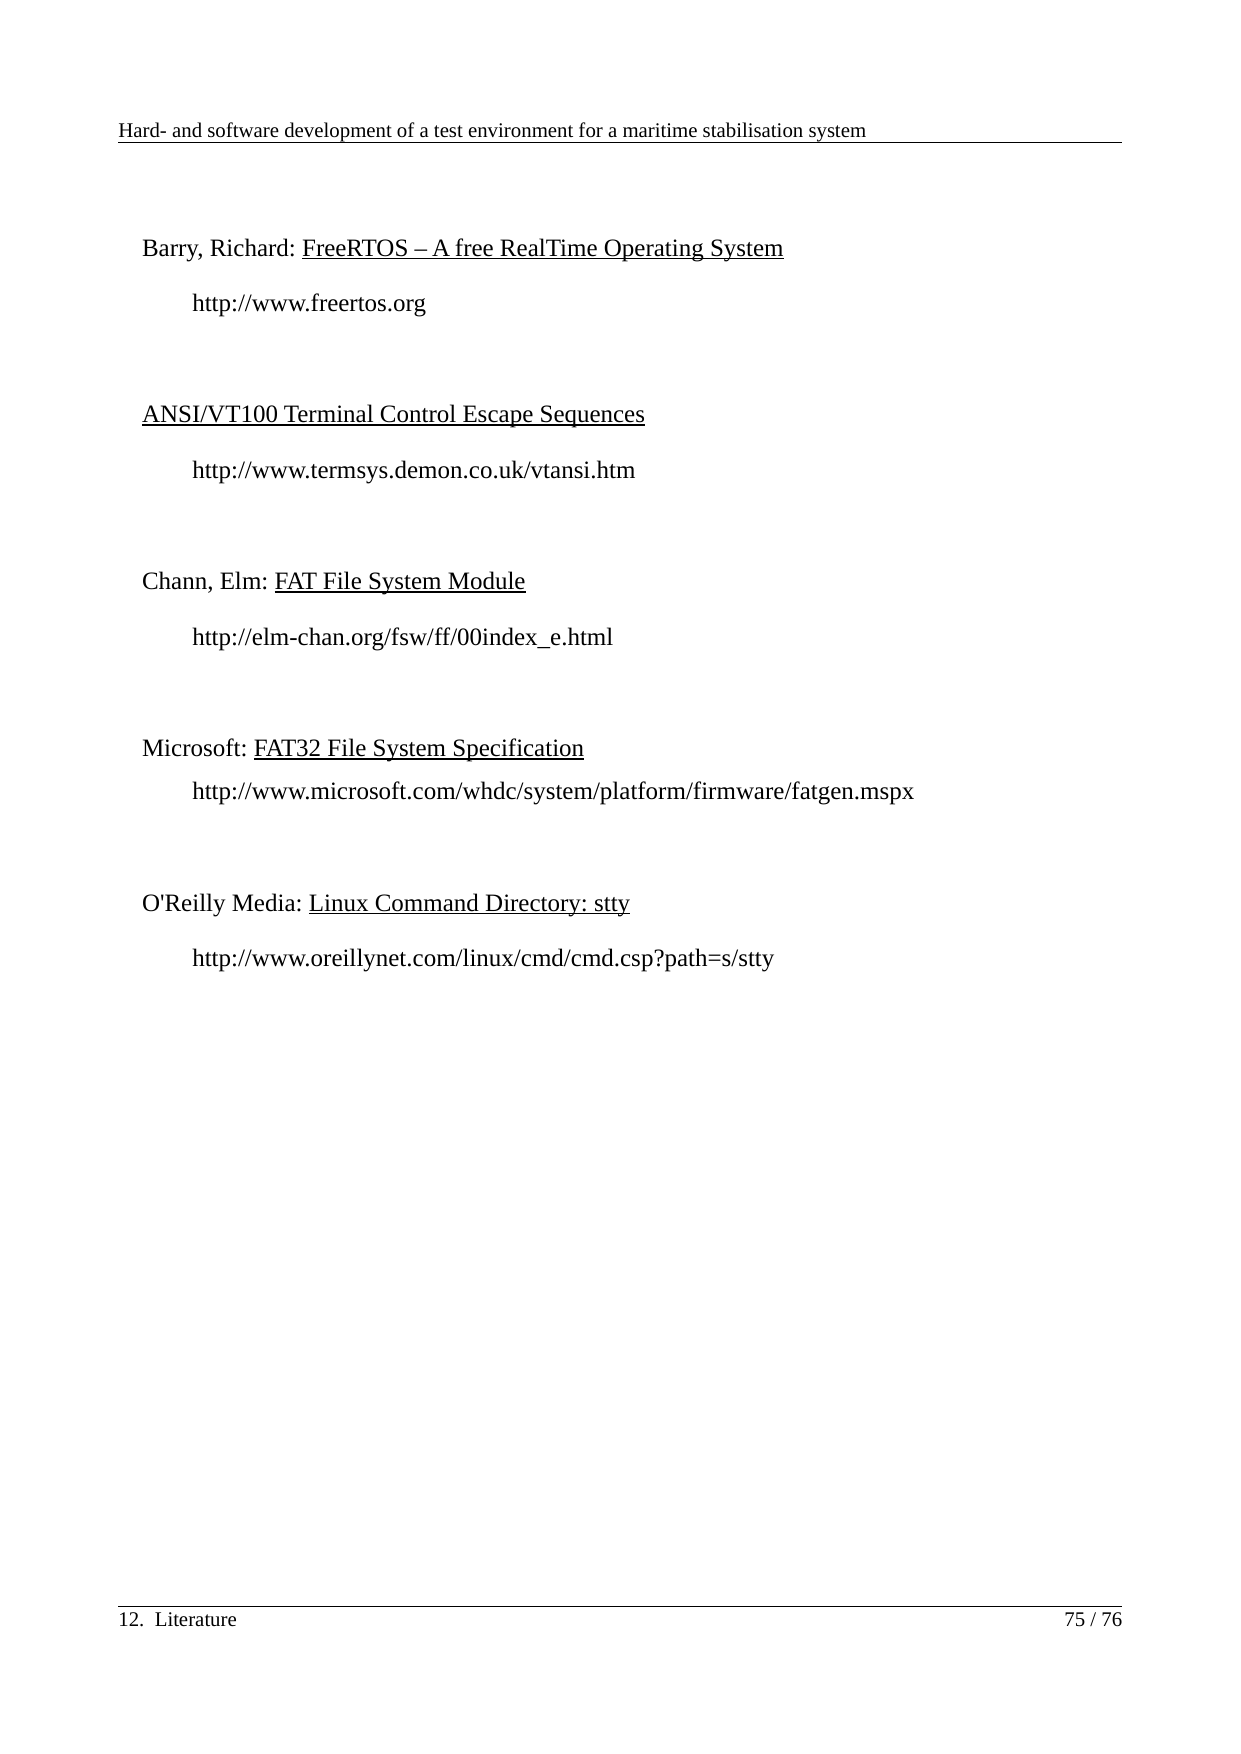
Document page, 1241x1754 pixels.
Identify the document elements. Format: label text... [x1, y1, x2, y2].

text ANSI/VT100 Terminal Control Escape Sequences [118, 399, 1122, 428]
text http://elm-chan.org/fsw/ff/00index_e.html [118, 622, 1122, 651]
text O'Reilly Media: Linux Command Directory: stty [118, 888, 1122, 916]
text http://www.freertos.org [118, 288, 1122, 317]
text http://www.oreillynet.com/linux/cmd/cmd.csp?path=s/stty [118, 943, 1122, 972]
text Microsoft: FAT32 File System Specification http://www.microsoft.com/whdc/system/platform/firmware/fatgen.mspx [118, 733, 1122, 805]
text http://www.termsys.demon.co.uk/vtansi.htm [118, 455, 1122, 484]
text Barry, Richard: FreeRTOS – A free RealTime Operating System [118, 233, 1122, 261]
text Chann, Elm: FAT File System Module [118, 566, 1122, 595]
